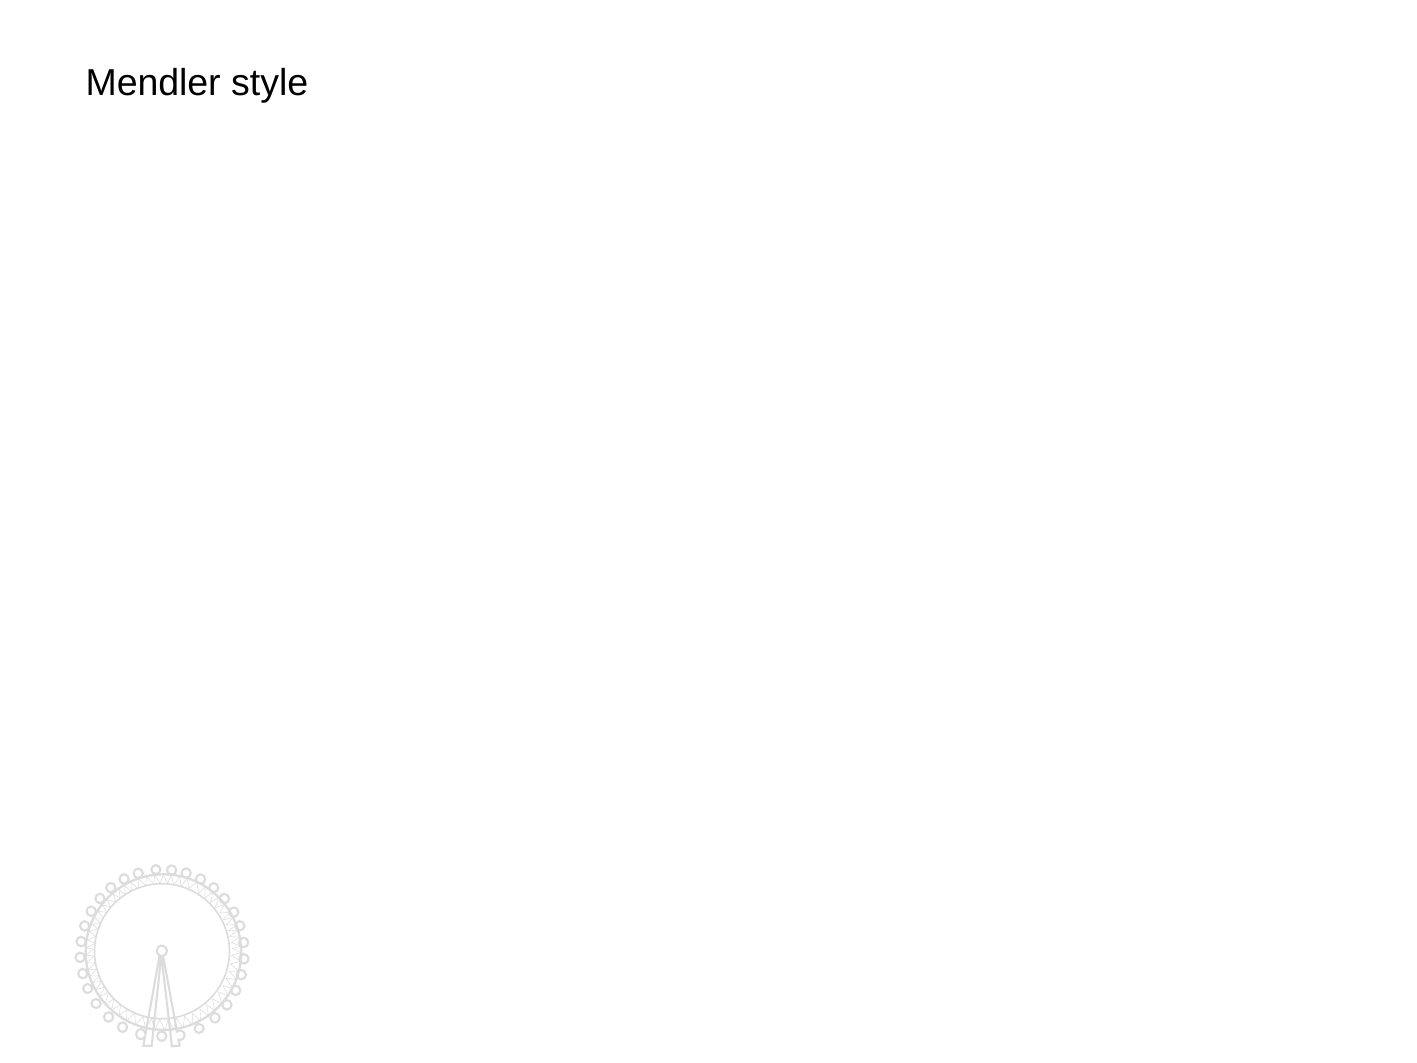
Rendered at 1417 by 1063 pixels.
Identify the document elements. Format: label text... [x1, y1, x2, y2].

title Mendler style [70, 54, 1346, 225]
